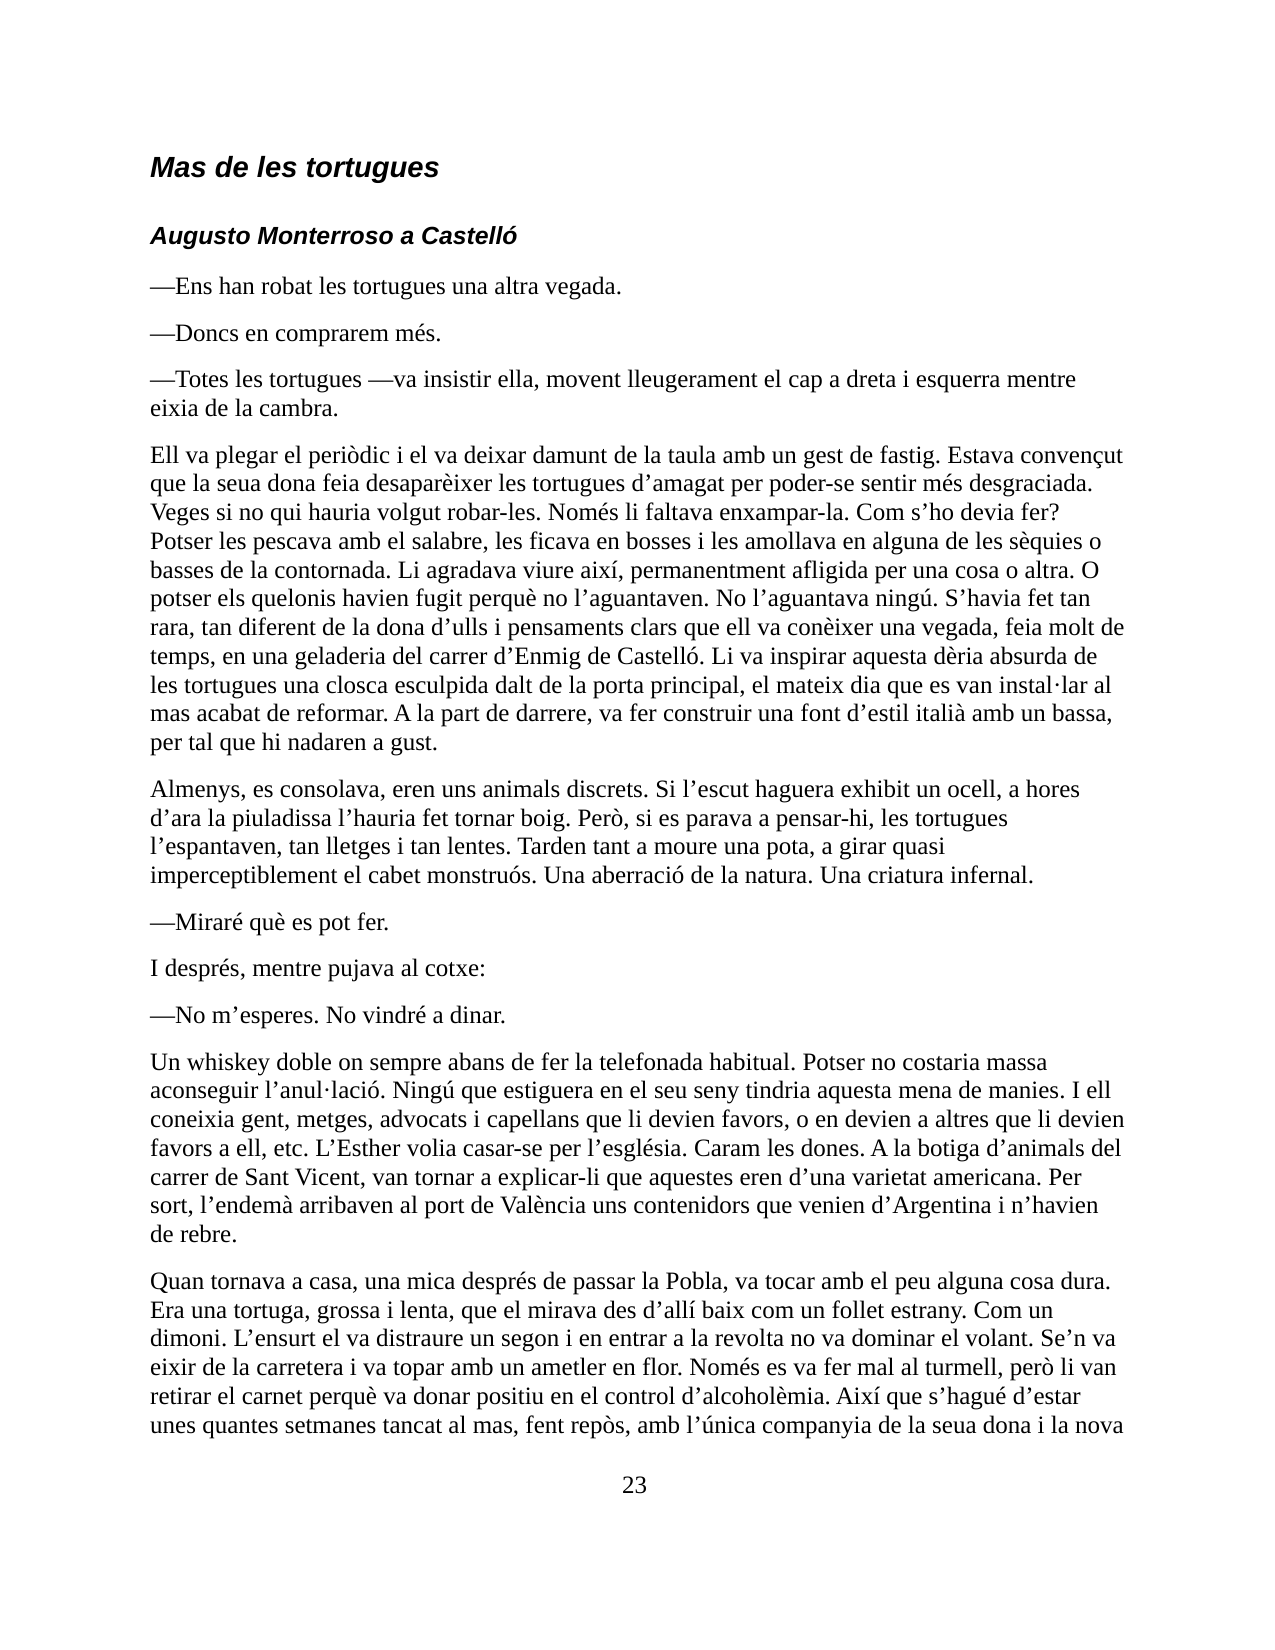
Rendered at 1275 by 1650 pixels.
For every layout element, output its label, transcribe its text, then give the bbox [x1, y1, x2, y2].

text —Ens han robat les tortugues una altra vegada. [150, 271, 1125, 300]
text I després, mentre pujava al cotxe: [150, 953, 1125, 982]
text —No m’esperes. No vindré a dinar. [150, 1000, 1125, 1029]
text —Doncs en comprarem més. [150, 318, 1125, 346]
subtitle Mas de les tortugues [150, 150, 1125, 183]
subtitle Augusto Monterroso a Castelló [150, 221, 1125, 249]
text —Miraré què es pot fer. [150, 907, 1125, 936]
text Almenys, es consolava, eren uns animals discrets. Si l’escut haguera exhibit un ocell, a hores d’ara la piuladissa l’hauria fet tornar boig. Però, si es parava a pensar-hi, les tortugues l’espantaven, tan lletges i tan lentes. Tarden tant a moure una pota, a girar quasi imperceptiblement el cabet monstruós. Una aberració de la natura. Una criatura infernal. [150, 774, 1125, 889]
text Ell va plegar el periòdic i el va deixar damunt de la taula amb un gest de fastig. Estava convençut que la seua dona feia desaparèixer les tortugues d’amagat per poder-se sentir més desgraciada. Veges si no qui hauria volgut robar-les. Només li faltava enxampar-la. Com s’ho devia fer? Potser les pescava amb el salabre, les ficava en bosses i les amollava en alguna de les sèquies o basses de la contornada. Li agradava viure així, permanentment afligida per una cosa o altra. O potser els quelonis havien fugit perquè no l’aguantaven. No l’aguantava ningú. S’havia fet tan rara, tan diferent de la dona d’ulls i pensaments clars que ell va conèixer una vegada, feia molt de temps, en una geladeria del carrer d’Enmig de Castelló. Li va inspirar aquesta dèria absurda de les tortugues una closca esculpida dalt de la porta principal, el mateix dia que es van instal·lar al mas acabat de reformar. A la part de darrere, va fer construir una font d’estil italià amb un bassa, per tal que hi nadaren a gust. [150, 440, 1125, 756]
text Un whiskey doble on sempre abans de fer la telefonada habitual. Potser no costaria massa aconseguir l’anul·lació. Ningú que estiguera en el seu seny tindria aquesta mena de manies. I ell coneixia gent, metges, advocats i capellans que li devien favors, o en devien a altres que li devien favors a ell, etc. L’Esther volia casar-se per l’església. Caram les dones. A la botiga d’animals del carrer de Sant Vicent, van tornar a explicar-li que aquestes eren d’una varietat americana. Per sort, l’endemà arribaven al port de València uns contenidors que venien d’Argentina i n’havien de rebre. [150, 1047, 1125, 1248]
text Quan tornava a casa, una mica després de passar la Pobla, va tocar amb el peu alguna cosa dura. Era una tortuga, grossa i lenta, que el mirava des d’allí baix com un follet estrany. Com un dimoni. L’ensurt el va distraure un segon i en entrar a la revolta no va dominar el volant. Se’n va eixir de la carretera i va topar amb un ametler en flor. Només es va fer mal al turmell, però li van retirar el carnet perquè va donar positiu en el control d’alcoholèmia. Així que s’hagué d’estar unes quantes setmanes tancat al mas, fent repòs, amb l’única companyia de la seua dona i la nova [150, 1266, 1125, 1438]
text —Totes les tortugues —va insistir ella, movent lleugerament el cap a dreta i esquerra mentre eixia de la cambra. [150, 364, 1125, 422]
